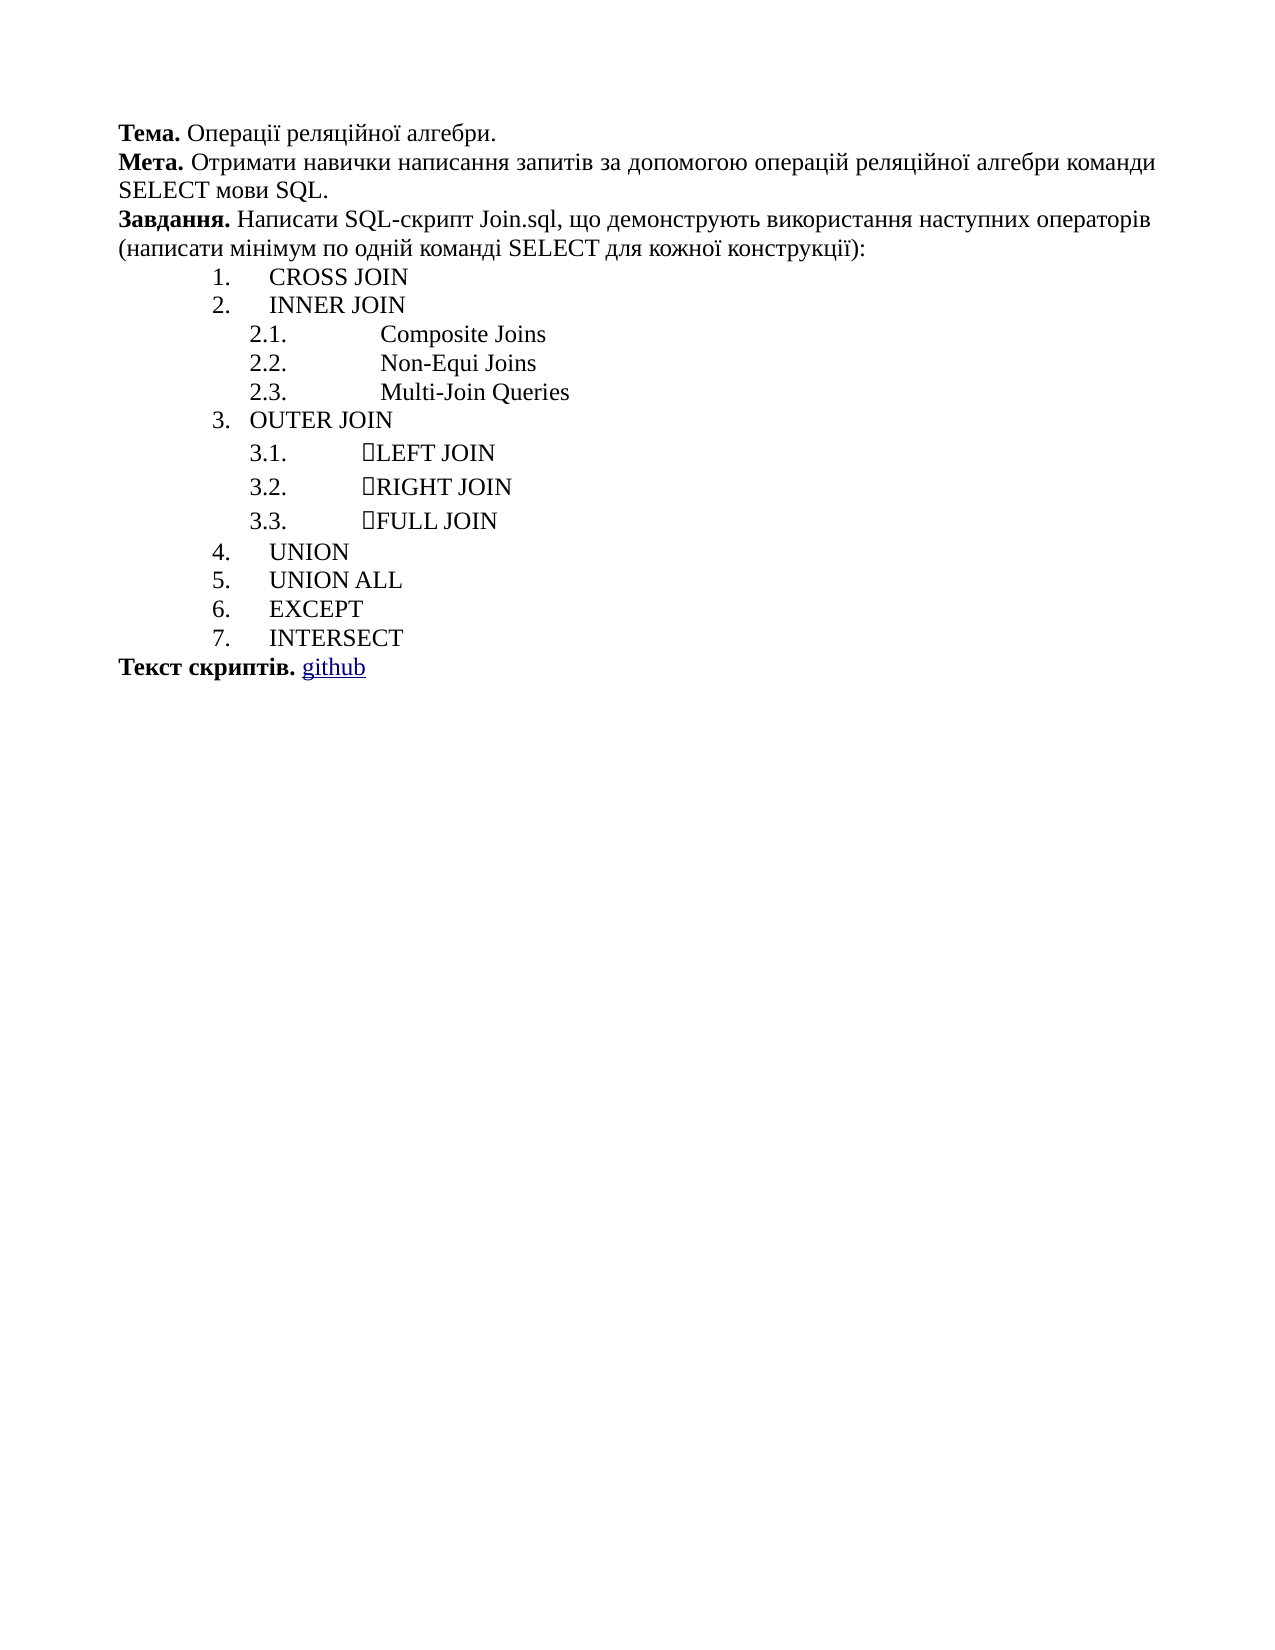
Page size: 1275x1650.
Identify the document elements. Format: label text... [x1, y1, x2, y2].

list ✅INTERSECT [212, 623, 1157, 652]
list ✅EXCEPT [212, 594, 1157, 623]
list OUTER JOIN [212, 406, 1157, 434]
list ❌FULL JOIN [249, 502, 1157, 537]
list ❌LEFT JOIN [249, 434, 1157, 468]
text Завдання. Написати SQL-скрипт Join.sql, що демонструють використання наступних операторів (написати мінімум по одній команді SELECT для кожної конструкції): [118, 204, 1157, 262]
list ✅CROSS JOIN [212, 262, 1157, 291]
list ✅Composite Joins [249, 319, 1157, 348]
list ✅Multi-Join Queries [249, 377, 1157, 406]
list ✅UNION [212, 537, 1157, 565]
list ✅Non-Equi Joins [249, 348, 1157, 377]
text Тема. Операції реляційної алгебри. [118, 118, 1157, 147]
list ✅INNER JOIN [212, 291, 1157, 319]
text Текст скриптів. github [118, 652, 1157, 680]
text Мета. Отримати навички написання запитів за допомогою операцій реляційної алгебри команди SELECT мови SQL. [118, 147, 1157, 204]
list ❌RIGHT JOIN [249, 468, 1157, 502]
list ✅UNION ALL [212, 565, 1157, 594]
